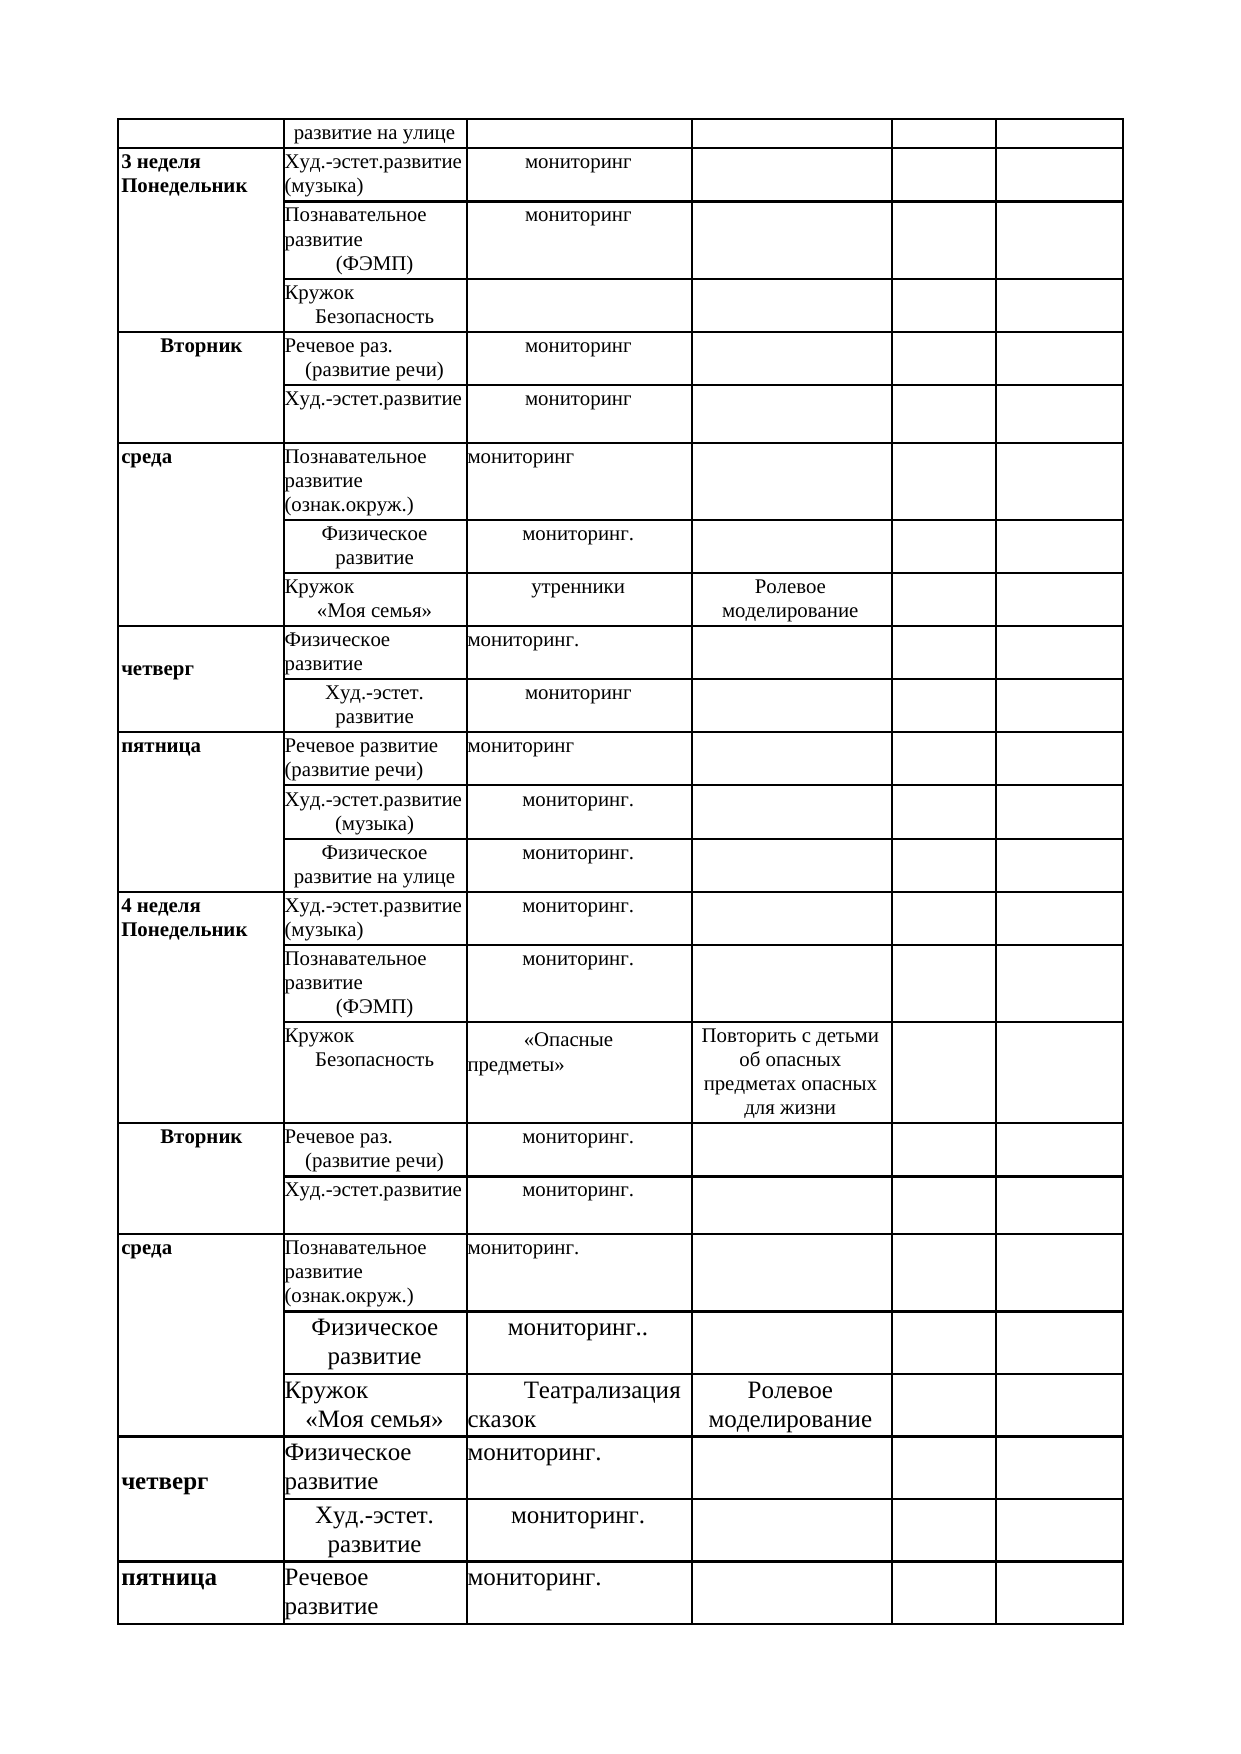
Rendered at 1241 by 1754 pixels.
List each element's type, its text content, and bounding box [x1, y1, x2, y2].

table_cell мониторинг [468, 333, 691, 384]
table_cell [893, 280, 995, 331]
table_cell [893, 1235, 995, 1310]
table_cell [693, 1235, 891, 1310]
table_cell [997, 444, 1122, 519]
table_cell Худ.-эстет. развитие [285, 1500, 466, 1560]
table_cell развитие на улице [285, 120, 466, 147]
table_cell мониторинг. [468, 1563, 691, 1623]
table_cell [893, 1124, 995, 1175]
table_cell [693, 1563, 891, 1623]
table_cell [997, 1023, 1122, 1122]
table_cell 4 неделя Понедельник [119, 893, 283, 1122]
table_cell [893, 733, 995, 784]
table_cell [693, 521, 891, 572]
table_cell пятница [119, 1563, 283, 1623]
table_cell [893, 1438, 995, 1498]
table_cell мониторинг. [468, 840, 691, 891]
table_cell [997, 1563, 1122, 1623]
table_cell среда [119, 1235, 283, 1435]
table_cell Познавательное развитие (ФЭМП) [285, 946, 466, 1021]
table_cell мониторинг. [468, 946, 691, 1021]
table_cell [893, 893, 995, 944]
table_cell мониторинг. [468, 521, 691, 572]
table_cell Физическое развитие [285, 1438, 466, 1498]
table_cell [693, 203, 891, 277]
table_cell [693, 1313, 891, 1373]
table_cell Кружок «Моя семья» [285, 574, 466, 625]
table_cell [693, 120, 891, 147]
table_cell [693, 946, 891, 1021]
table_cell Вторник [119, 333, 283, 442]
table_cell «Опасные предметы» [468, 1023, 691, 1122]
table_cell мониторинг [468, 149, 691, 200]
table_cell Ролевое моделирование [693, 1375, 891, 1435]
table_cell Физическое развитие [285, 521, 466, 572]
table_cell [997, 1500, 1122, 1560]
table_cell [893, 1023, 995, 1122]
table_cell [693, 280, 891, 331]
table_cell [893, 1178, 995, 1233]
table_cell [893, 203, 995, 277]
table_cell [997, 386, 1122, 442]
table_cell Худ.-эстет.развитие [285, 386, 466, 442]
table_cell [997, 946, 1122, 1021]
table_cell среда [119, 444, 283, 625]
table_cell Познавательное развитие (ознак.окруж.) [285, 444, 466, 519]
table_cell мониторинг. [468, 893, 691, 944]
table_cell мониторинг [468, 444, 691, 519]
table_cell [893, 786, 995, 837]
table_cell Кружок «Моя семья» [285, 1375, 466, 1435]
table_cell [693, 444, 891, 519]
table_cell Худ.-эстет.развитие (музыка) [285, 149, 466, 200]
table_cell [693, 680, 891, 731]
table_cell Театрализация сказок [468, 1375, 691, 1435]
table_cell [997, 149, 1122, 200]
table_cell мониторинг [468, 680, 691, 731]
table_cell мониторинг. [468, 1178, 691, 1233]
table_cell Речевое раз. (развитие речи) [285, 333, 466, 384]
table_cell [997, 203, 1122, 277]
table_cell [893, 840, 995, 891]
table_cell [693, 1178, 891, 1233]
table_cell [693, 1438, 891, 1498]
table_cell 3 неделя Понедельник [119, 149, 283, 331]
table_cell Худ.-эстет.развитие (музыка) [285, 786, 466, 837]
table_cell мониторинг. [468, 786, 691, 837]
table_cell [893, 627, 995, 678]
table_cell Речевое развитие (развитие речи) [285, 733, 466, 784]
table_cell мониторинг [468, 733, 691, 784]
table_cell Повторить с детьми об опасных предметах опасных для жизни [693, 1023, 891, 1122]
table_cell [997, 840, 1122, 891]
table_cell [997, 120, 1122, 147]
table_cell мониторинг [468, 203, 691, 277]
table_cell [997, 1313, 1122, 1373]
table_cell Физическое развитие на улице [285, 840, 466, 891]
table_cell четверг [119, 627, 283, 731]
table_cell [693, 733, 891, 784]
table_cell [997, 521, 1122, 572]
table_cell [693, 627, 891, 678]
table_cell мониторинг. [468, 1438, 691, 1498]
table_cell четверг [119, 1438, 283, 1560]
table_cell мониторинг. [468, 627, 691, 678]
table_cell [893, 149, 995, 200]
table_cell мониторинг. [468, 1124, 691, 1175]
table_cell [693, 149, 891, 200]
table_cell [693, 840, 891, 891]
table_cell [693, 386, 891, 442]
table_cell [468, 280, 691, 331]
table_cell [893, 1375, 995, 1435]
table_cell [997, 627, 1122, 678]
table_cell [693, 786, 891, 837]
table_cell [997, 1375, 1122, 1435]
table_cell мониторинг.. [468, 1313, 691, 1373]
table_cell Кружок Безопасность [285, 280, 466, 331]
table_cell Познавательное развитие (ФЭМП) [285, 203, 466, 277]
table_cell Вторник [119, 1124, 283, 1233]
table_cell [693, 1500, 891, 1560]
table_cell [893, 386, 995, 442]
table_cell Кружок Безопасность [285, 1023, 466, 1122]
table_cell [893, 946, 995, 1021]
table_cell Худ.-эстет.развитие [285, 1178, 466, 1233]
table_cell утренники [468, 574, 691, 625]
table_cell [997, 786, 1122, 837]
table_cell [893, 521, 995, 572]
table_cell [893, 333, 995, 384]
table_cell [997, 1178, 1122, 1233]
table_cell [997, 680, 1122, 731]
table_cell Худ.-эстет.развитие (музыка) [285, 893, 466, 944]
table_cell [997, 574, 1122, 625]
table_cell [997, 893, 1122, 944]
table_cell Ролевое моделирование [693, 574, 891, 625]
table_cell [997, 1124, 1122, 1175]
table_cell [893, 444, 995, 519]
table_cell [893, 120, 995, 147]
table_cell Физическое развитие [285, 1313, 466, 1373]
table_cell [693, 333, 891, 384]
table_cell [893, 680, 995, 731]
table_cell [997, 1438, 1122, 1498]
table_cell мониторинг. [468, 1235, 691, 1310]
table_cell [893, 1313, 995, 1373]
table_cell Худ.-эстет. развитие [285, 680, 466, 731]
table_cell [893, 1500, 995, 1560]
table_cell [693, 893, 891, 944]
table_cell [893, 1563, 995, 1623]
table_cell Речевое раз. (развитие речи) [285, 1124, 466, 1175]
table_cell мониторинг. [468, 1500, 691, 1560]
table_cell [997, 333, 1122, 384]
table_cell [119, 120, 283, 147]
table_cell [468, 120, 691, 147]
table_cell [997, 280, 1122, 331]
table_cell [997, 733, 1122, 784]
table_cell пятница [119, 733, 283, 891]
table_cell [997, 1235, 1122, 1310]
table_cell Познавательное развитие (ознак.окруж.) [285, 1235, 466, 1310]
table_cell Физическое развитие [285, 627, 466, 678]
table_cell [693, 1124, 891, 1175]
table_cell [893, 574, 995, 625]
table_cell мониторинг [468, 386, 691, 442]
table_cell Речевое развитие [285, 1563, 466, 1623]
